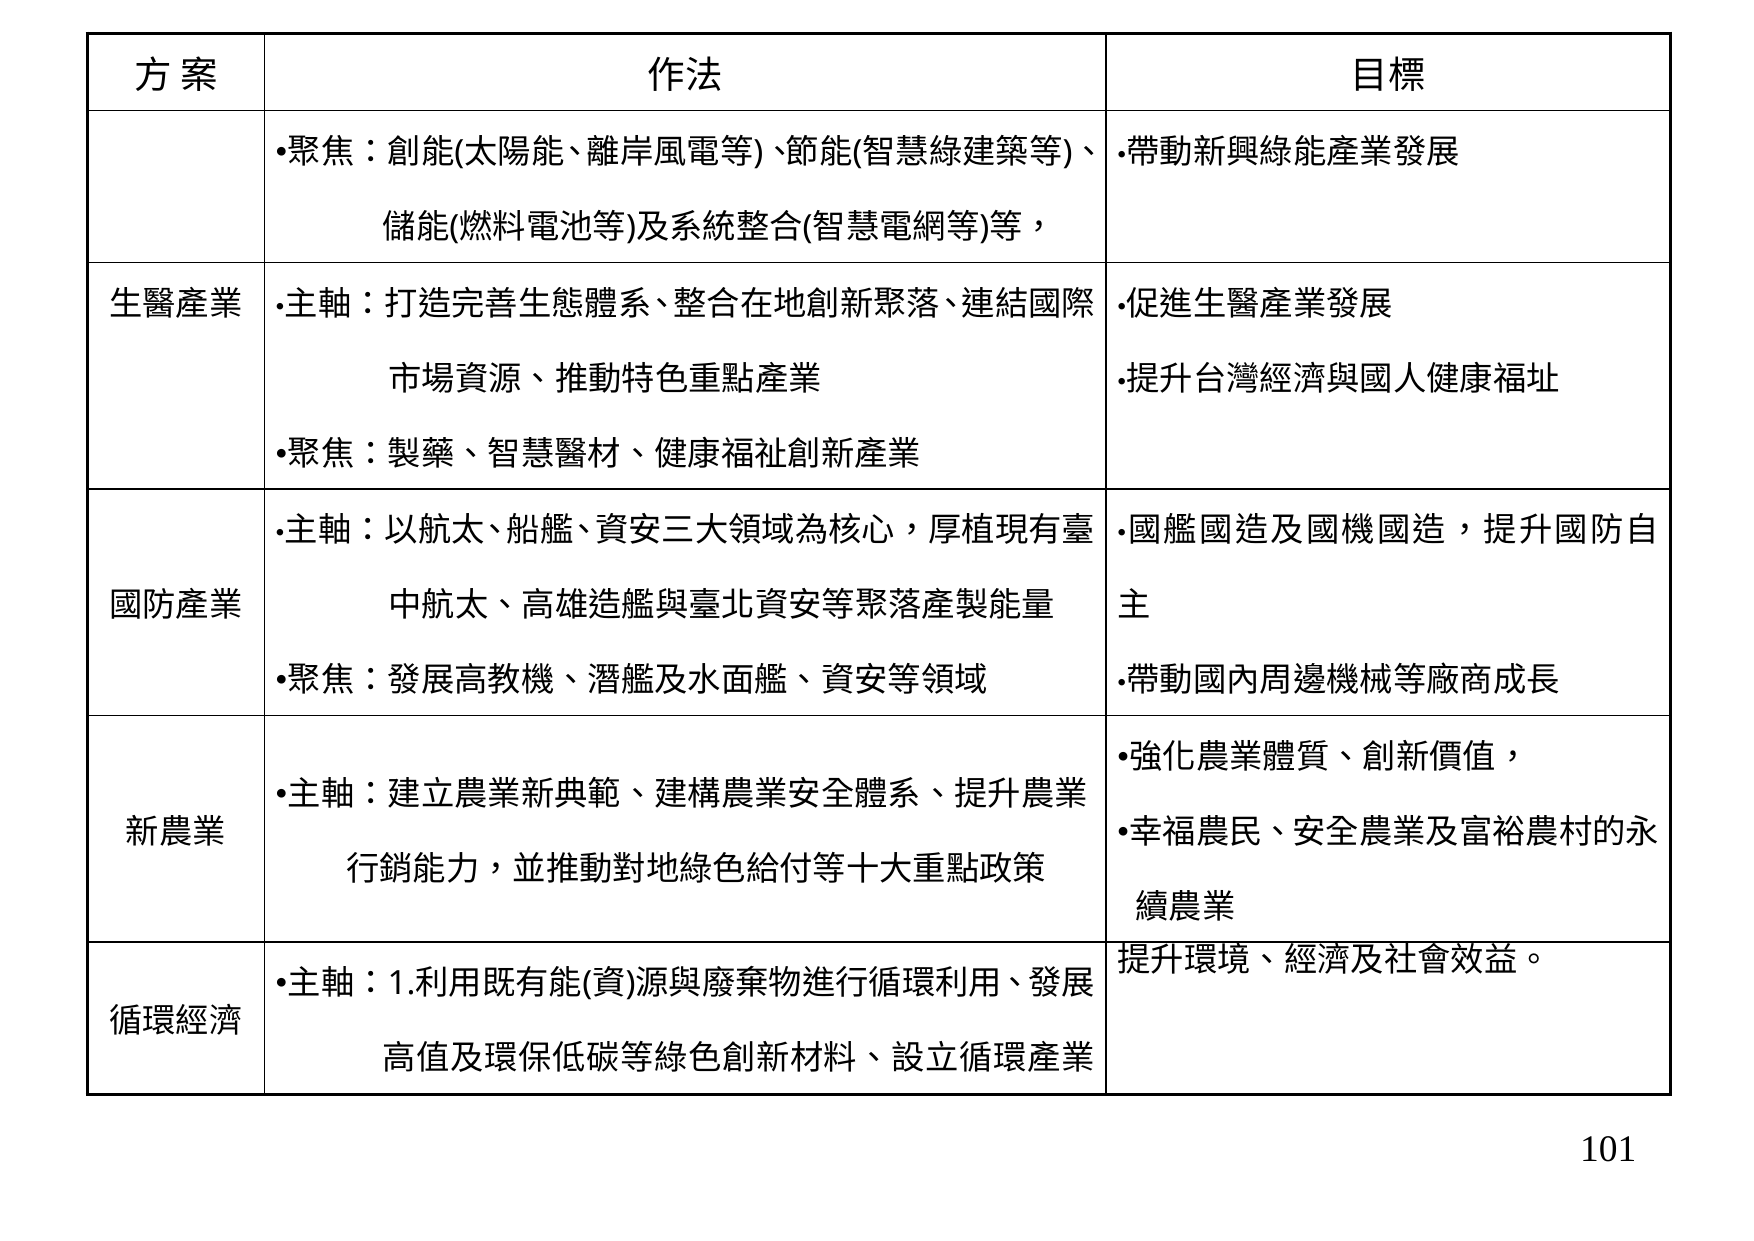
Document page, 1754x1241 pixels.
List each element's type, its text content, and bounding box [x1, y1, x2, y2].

table_cell 促進生醫產業發展 提升台灣經濟與國人健康福址 [1107, 263, 1669, 488]
table_cell 主軸：建立農業新典範、建構農業安全體系、提升農業 行銷能力，並推動對地綠色給付等十大重點政策 [265, 716, 1105, 941]
table_cell 國艦國造及國機國造，提升國防自主 帶動國內周邊機械等廠商成長 [1107, 490, 1669, 714]
table_cell [89, 111, 264, 261]
table_cell 生醫產業 [89, 263, 264, 488]
table_header 方 案 [89, 35, 264, 110]
table_cell 國防產業 [89, 490, 264, 714]
table_cell 強化農業體質、創新價值， 幸福農民、安全農業及富裕農村的永續農業 [1107, 716, 1669, 941]
table_header 目標 [1107, 35, 1669, 110]
table_cell 主軸：打造完善生態體系、整合在地創新聚落、連結國際市場資源、推動特色重點產業 聚焦：製藥、智慧醫材、健康福祉創新產業 [265, 263, 1105, 488]
table_cell 新農業 [89, 716, 264, 941]
table_header 作法 [265, 35, 1105, 110]
table_cell 主軸：1.利用既有能(資)源與廢棄物進行循環利用、發展高值及環保低碳等綠色創新材料、設立循環產業 [265, 943, 1105, 1093]
table_cell 主軸：以航太、船艦、資安三大領域為核心，厚植現有臺中航太、高雄造艦與臺北資安等聚落產製能量 聚焦：發展高教機、潛艦及水面艦、資安等領域 [265, 490, 1105, 714]
table_cell 循環經濟 [89, 943, 264, 1093]
table_cell 聚焦：創能(太陽能、離岸風電等)、節能(智慧綠建築等)、 儲能(燃料電池等)及系統整合(智慧電網等)等， [265, 111, 1105, 261]
table_cell 提升環境、經濟及社會效益。 [1107, 943, 1669, 1093]
table_cell 帶動新興綠能產業發展 [1107, 111, 1669, 261]
